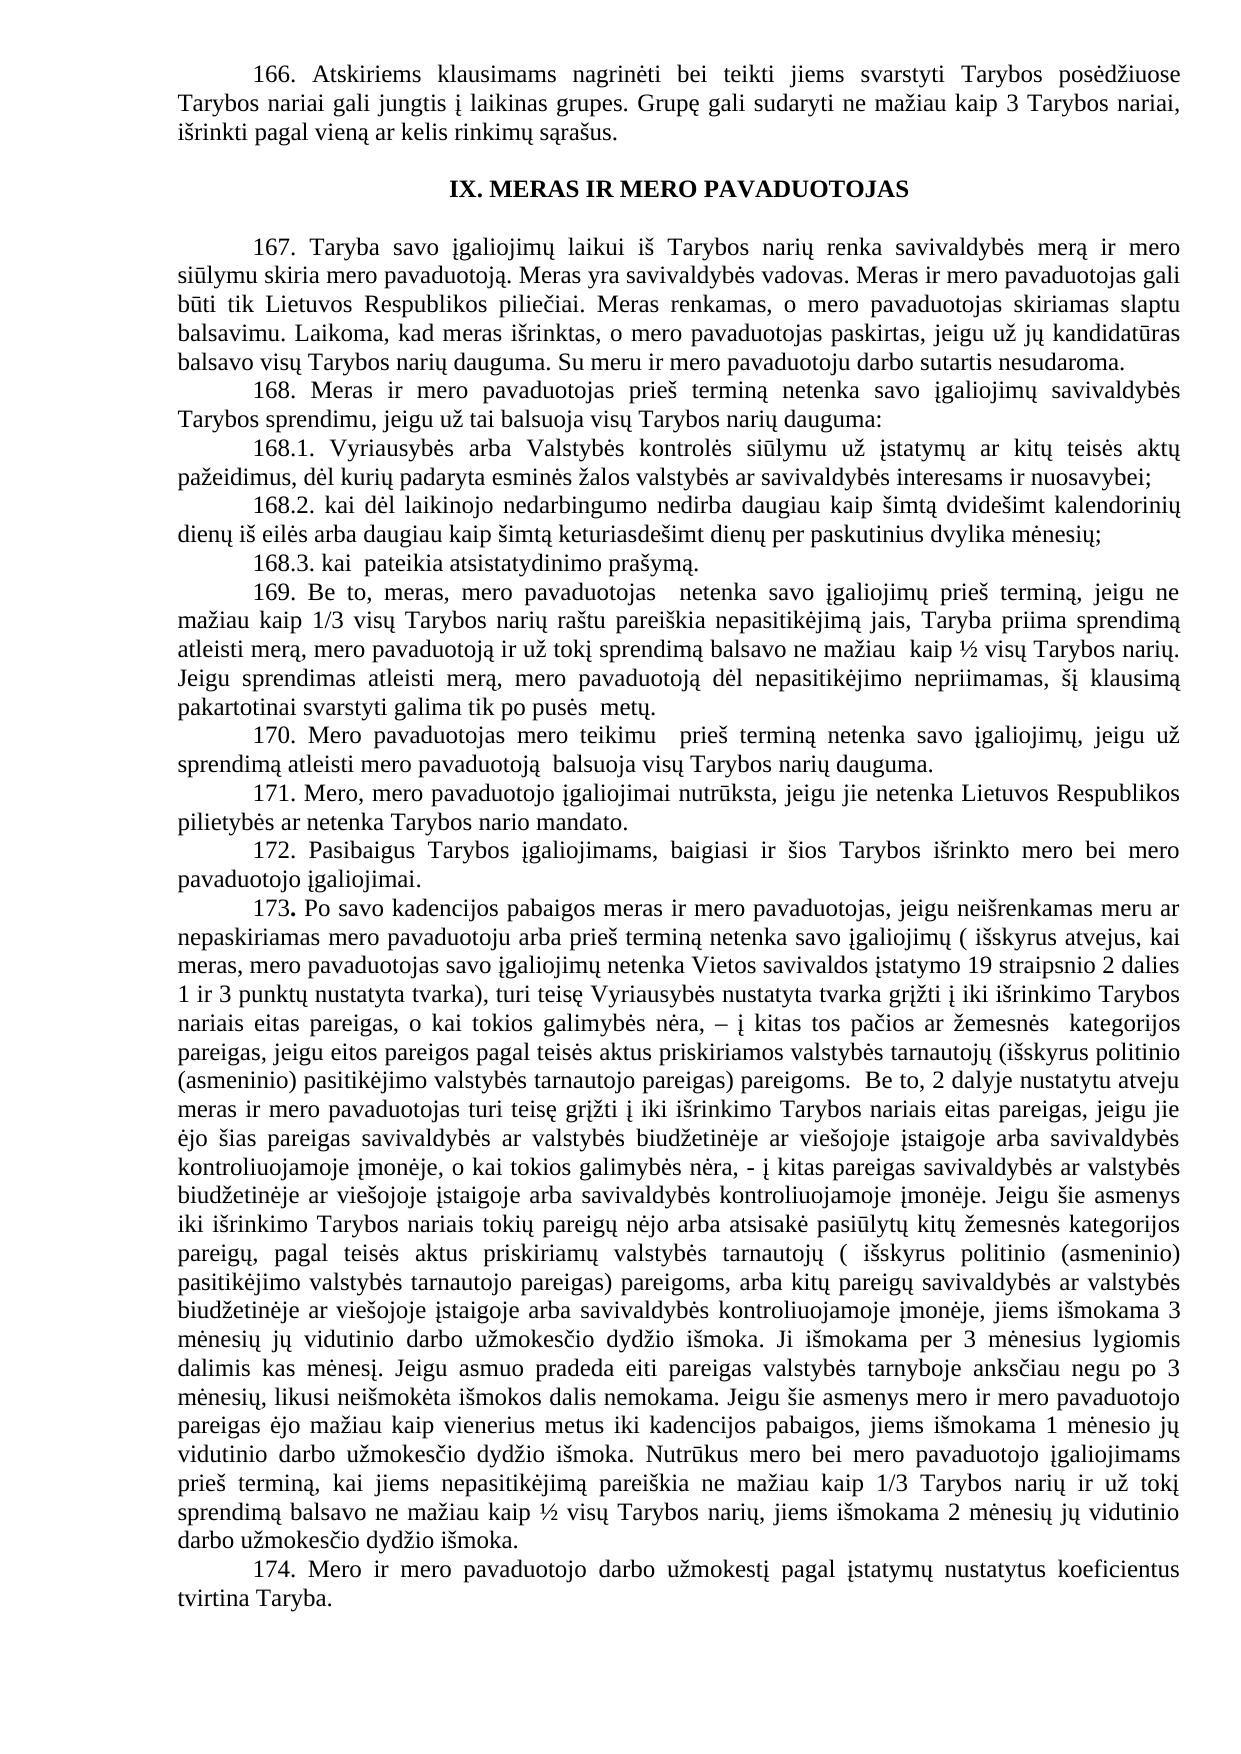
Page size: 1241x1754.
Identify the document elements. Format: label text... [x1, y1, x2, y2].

text IX. MERAS IR MERO PAVADUOTOJAS [177, 174, 1181, 203]
text 174. Mero ir mero pavaduotojo darbo užmokestį pagal įstatymų nustatytus koeficientus tvirtina Taryba. [177, 1554, 1181, 1612]
text 166. Atskiriems klausimams nagrinėti bei teikti jiems svarstyti Tarybos posėdžiuose Tarybos nariai gali jungtis į laikinas grupes. Grupę gali sudaryti ne mažiau kaip 3 Tarybos nariai, išrinkti pagal vieną ar kelis rinkimų sąrašus. [177, 59, 1181, 145]
text 168.2. kai dėl laikinojo nedarbingumo nedirba daugiau kaip šimtą dvidešimt kalendorinių dienų iš eilės arba daugiau kaip šimtą keturiasdešimt dienų per paskutinius dvylika mėnesių; [177, 490, 1181, 548]
text 172. Pasibaigus Tarybos įgaliojimams, baigiasi ir šios Tarybos išrinkto mero bei mero pavaduotojo įgaliojimai. [177, 835, 1181, 893]
text 168.3. kai pateikia atsistatydinimo prašymą. [177, 548, 1181, 577]
text 173. Po savo kadencijos pabaigos meras ir mero pavaduotojas, jeigu neišrenkamas meru ar nepaskiriamas mero pavaduotoju arba prieš terminą netenka savo įgaliojimų ( išskyrus atvejus, kai meras, mero pavaduotojas savo įgaliojimų netenka Vietos savivaldos įstatymo 19 straipsnio 2 dalies 1 ir 3 punktų nustatyta tvarka), turi teisę Vyriausybės nustatyta tvarka grįžti į iki išrinkimo Tarybos nariais eitas pareigas, o kai tokios galimybės nėra, – į kitas tos pačios ar žemesnės kategorijos pareigas, jeigu eitos pareigos pagal teisės aktus priskiriamos valstybės tarnautojų (išskyrus politinio (asmeninio) pasitikėjimo valstybės tarnautojo pareigas) pareigoms. Be to, 2 dalyje nustatytu atveju meras ir mero pavaduotojas turi teisę grįžti į iki išrinkimo Tarybos nariais eitas pareigas, jeigu jie ėjo šias pareigas savivaldybės ar valstybės biudžetinėje ar viešojoje įstaigoje arba savivaldybės kontroliuojamoje įmonėje, o kai tokios galimybės nėra, - į kitas pareigas savivaldybės ar valstybės biudžetinėje ar viešojoje įstaigoje arba savivaldybės kontroliuojamoje įmonėje. Jeigu šie asmenys iki išrinkimo Tarybos nariais tokių pareigų nėjo arba atsisakė pasiūlytų kitų žemesnės kategorijos pareigų, pagal teisės aktus priskiriamų valstybės tarnautojų ( išskyrus politinio (asmeninio) pasitikėjimo valstybės tarnautojo pareigas) pareigoms, arba kitų pareigų savivaldybės ar valstybės biudžetinėje ar viešojoje įstaigoje arba savivaldybės kontroliuojamoje įmonėje, jiems išmokama 3 mėnesių jų vidutinio darbo užmokesčio dydžio išmoka. Ji išmokama per 3 mėnesius lygiomis dalimis kas mėnesį. Jeigu asmuo pradeda eiti pareigas valstybės tarnyboje anksčiau negu po 3 mėnesių, likusi neišmokėta išmokos dalis nemokama. Jeigu šie asmenys mero ir mero pavaduotojo pareigas ėjo mažiau kaip vienerius metus iki kadencijos pabaigos, jiems išmokama 1 mėnesio jų vidutinio darbo užmokesčio dydžio išmoka. Nutrūkus mero bei mero pavaduotojo įgaliojimams prieš terminą, kai jiems nepasitikėjimą pareiškia ne mažiau kaip 1/3 Tarybos narių ir už tokį sprendimą balsavo ne mažiau kaip ½ visų Tarybos narių, jiems išmokama 2 mėnesių jų vidutinio darbo užmokesčio dydžio išmoka. [177, 893, 1181, 1554]
text 169. Be to, meras, mero pavaduotojas netenka savo įgaliojimų prieš terminą, jeigu ne mažiau kaip 1/3 visų Tarybos narių raštu pareiškia nepasitikėjimą jais, Taryba priima sprendimą atleisti merą, mero pavaduotoją ir už tokį sprendimą balsavo ne mažiau kaip ½ visų Tarybos narių. Jeigu sprendimas atleisti merą, mero pavaduotoją dėl nepasitikėjimo nepriimamas, šį klausimą pakartotinai svarstyti galima tik po pusės metų. [177, 577, 1181, 720]
text 168. Meras ir mero pavaduotojas prieš terminą netenka savo įgaliojimų savivaldybės Tarybos sprendimu, jeigu už tai balsuoja visų Tarybos narių dauguma: [177, 375, 1181, 433]
text 170. Mero pavaduotojas mero teikimu prieš terminą netenka savo įgaliojimų, jeigu už sprendimą atleisti mero pavaduotoją balsuoja visų Tarybos narių dauguma. [177, 720, 1181, 778]
text 167. Taryba savo įgaliojimų laikui iš Tarybos narių renka savivaldybės merą ir mero siūlymu skiria mero pavaduotoją. Meras yra savivaldybės vadovas. Meras ir mero pavaduotojas gali būti tik Lietuvos Respublikos piliečiai. Meras renkamas, o mero pavaduotojas skiriamas slaptu balsavimu. Laikoma, kad meras išrinktas, o mero pavaduotojas paskirtas, jeigu už jų kandidatūras balsavo visų Tarybos narių dauguma. Su meru ir mero pavaduotoju darbo sutartis nesudaroma. [177, 232, 1181, 375]
text 171. Mero, mero pavaduotojo įgaliojimai nutrūksta, jeigu jie netenka Lietuvos Respublikos pilietybės ar netenka Tarybos nario mandato. [177, 778, 1181, 835]
text 168.1. Vyriausybės arba Valstybės kontrolės siūlymu už įstatymų ar kitų teisės aktų pažeidimus, dėl kurių padaryta esminės žalos valstybės ar savivaldybės interesams ir nuosavybei; [177, 433, 1181, 490]
